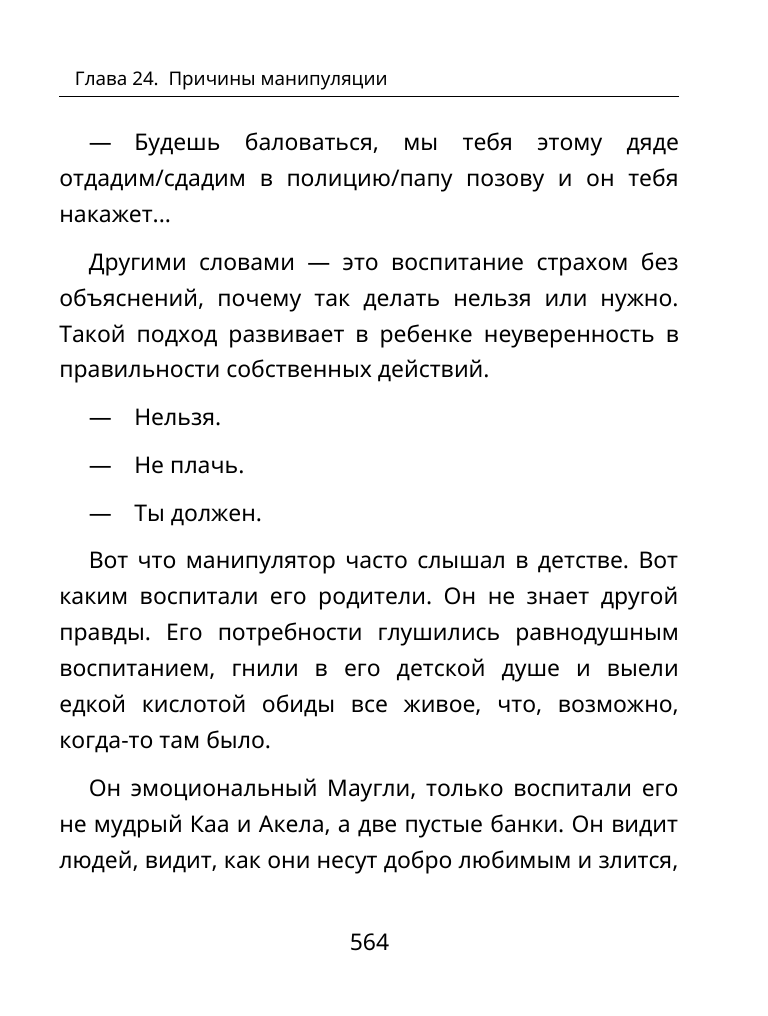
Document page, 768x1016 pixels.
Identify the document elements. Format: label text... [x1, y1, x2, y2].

text Он эмоциональный Маугли, только воспитали его не мудрый Каа и Акела, а две пустые банки. Он видит людей, видит, как они несут добро любимым и злится, [59, 772, 679, 875]
list Будешь баловаться, мы тебя этому дяде отдадим/сдадим в полицию/папу позову и он тебя накажет... [59, 126, 679, 229]
text Другими словами — это воспитание страхом без объяснений, почему так делать нельзя или нужно. Такой подход развивает в ребенке неуверенность в правильности собственных действий. [59, 246, 679, 385]
list Ты должен. [59, 497, 679, 528]
text Вот что манипулятор часто слышал в детстве. Вот каким воспитали его родители. Он не знает другой правды. Его потребности глушились равнодушным воспитанием, гнили в его детской душе и выели едкой кислотой обиды все живое, что, возможно, когда-то там было. [59, 544, 679, 755]
list Не плачь. [59, 449, 679, 480]
list Нельзя. [59, 401, 679, 432]
